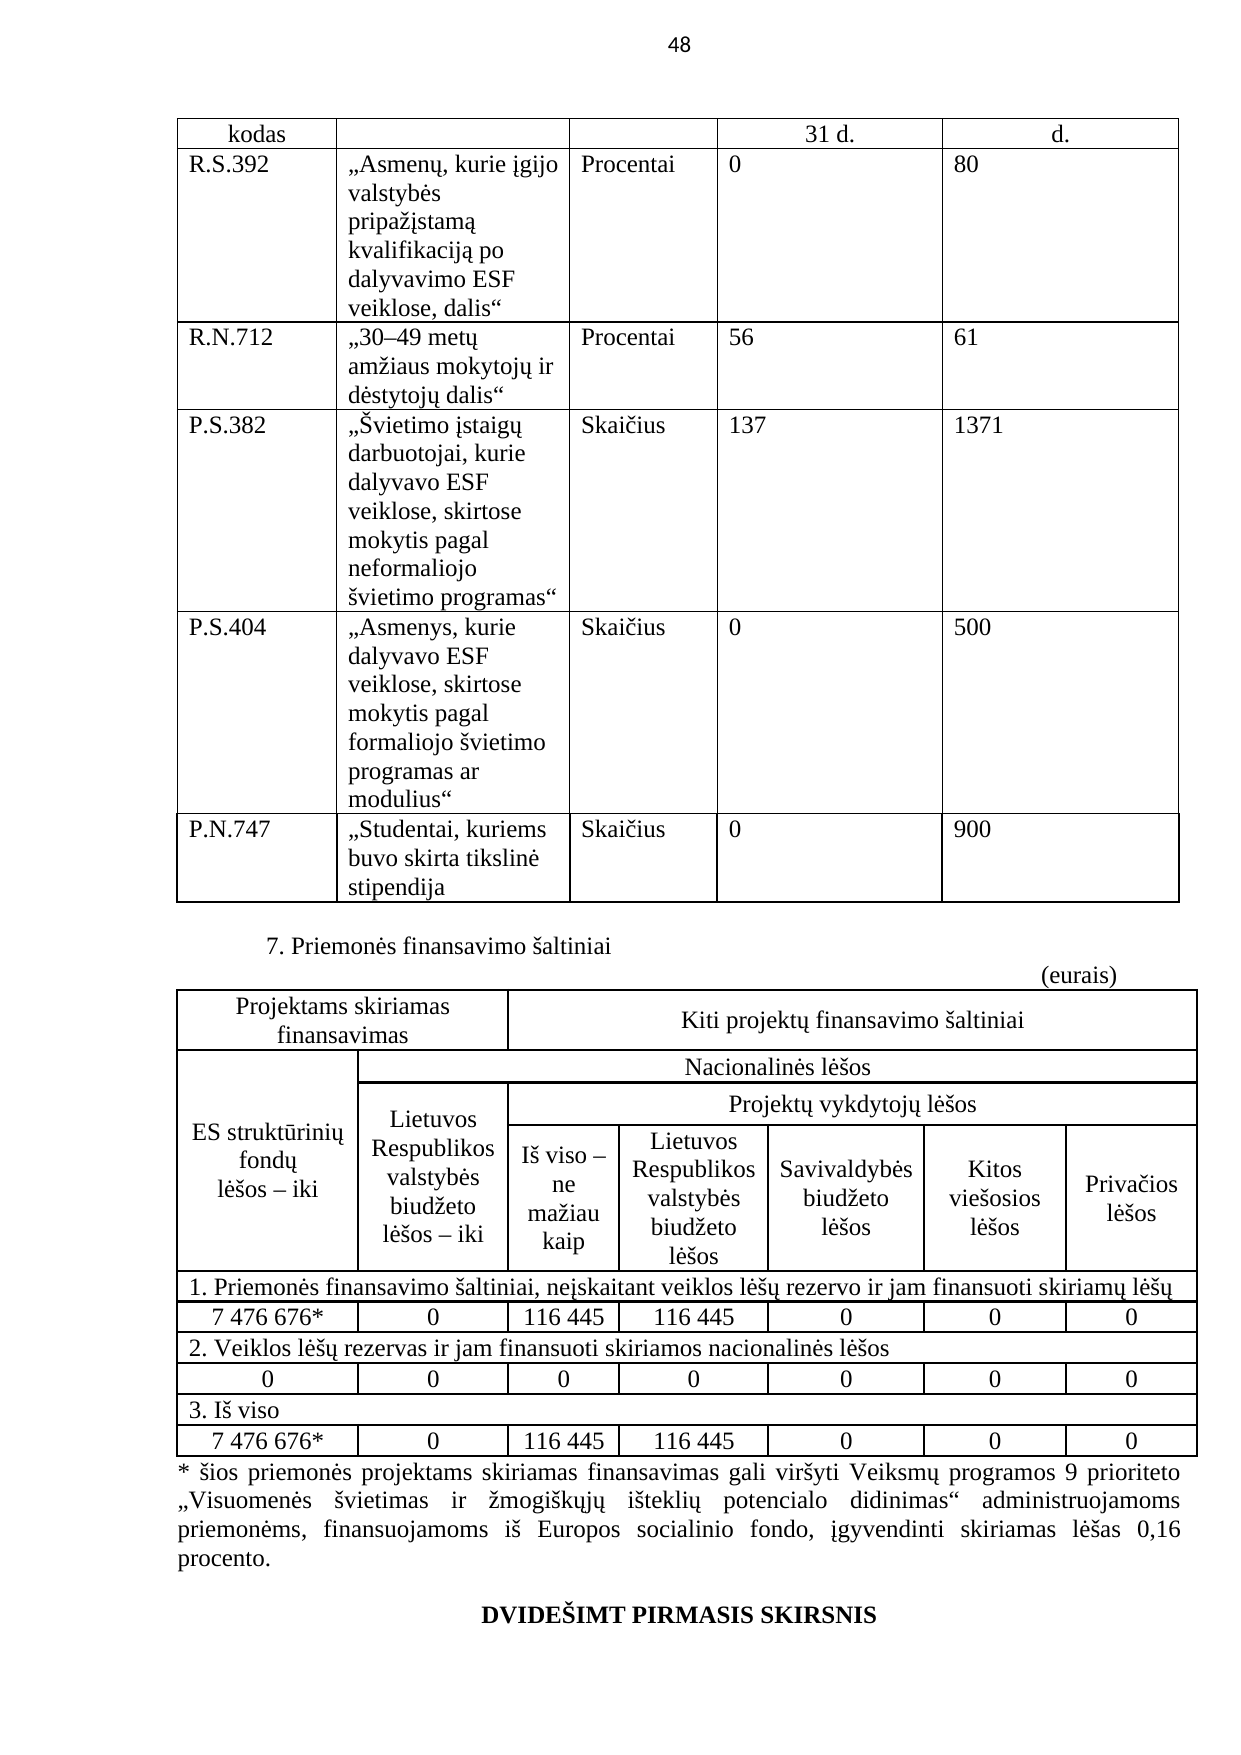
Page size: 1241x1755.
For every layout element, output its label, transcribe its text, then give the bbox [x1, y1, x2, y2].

table_cell 116 445 [620, 1426, 767, 1454]
table_cell 116 445 [509, 1426, 618, 1454]
table_cell Projektų vykdytojų lėšos [509, 1084, 1196, 1124]
table_cell Skaičius [570, 612, 717, 813]
table_cell Iš viso – ne mažiau kaip [509, 1126, 618, 1269]
table_cell Kitos viešosios lėšos [925, 1126, 1065, 1269]
table_cell 0 [925, 1364, 1065, 1393]
table_cell 2. Veiklos lėšų rezervas ir jam finansuoti skiriamos nacionalinės lėšos [178, 1333, 1196, 1362]
table_cell 80 [943, 149, 1178, 321]
table_cell P.S.404 [178, 612, 336, 813]
table_cell 7 476 676* [178, 1303, 357, 1331]
table_cell 0 [769, 1364, 923, 1393]
table_cell R.S.392 [178, 149, 336, 321]
table_cell 1371 [943, 410, 1178, 611]
table_cell 0 [718, 814, 941, 901]
table_cell „Asmenų, kurie įgijo valstybės pripažįstamą kvalifikaciją po dalyvavimo ESF veiklose, dalis“ [337, 149, 569, 321]
table_cell 116 445 [620, 1303, 767, 1331]
table_cell 116 445 [509, 1303, 618, 1331]
table_cell 56 [718, 323, 942, 409]
table_cell 0 [1067, 1303, 1196, 1331]
table_header kodas [178, 119, 336, 148]
table_cell Lietuvos Respublikos valstybės biudžeto lėšos [620, 1126, 767, 1269]
table_cell Skaičius [571, 814, 716, 901]
table_cell Privačios lėšos [1067, 1126, 1196, 1269]
table_cell Nacionalinės lėšos [359, 1051, 1196, 1081]
table_header [337, 119, 569, 148]
table_cell 0 [925, 1426, 1065, 1454]
table_cell 0 [359, 1364, 507, 1393]
table_header Kiti projektų finansavimo šaltiniai [509, 991, 1196, 1048]
table_cell „Studentai, kuriems buvo skirta tikslinė stipendija [338, 814, 569, 901]
table_cell 0 [769, 1426, 923, 1454]
table_cell ES struktūrinių fondų lėšos – iki [178, 1051, 357, 1269]
table_cell Procentai [570, 323, 717, 409]
text 7. Priemonės finansavimo šaltiniai [177, 931, 1181, 960]
table_cell P.N.747 [178, 814, 336, 901]
text (eurais) [957, 960, 1181, 989]
table_cell 1. Priemonės finansavimo šaltiniai, neįskaitant veiklos lėšų rezervo ir jam finansuoti skiriamų lėšų [178, 1272, 1196, 1300]
table_cell 61 [943, 323, 1178, 409]
table_cell 0 [509, 1364, 618, 1393]
table_header [570, 119, 717, 148]
table_cell 3. Iš viso [178, 1395, 1196, 1424]
table_cell 0 [359, 1303, 507, 1331]
table_cell „Asmenys, kurie dalyvavo ESF veiklose, skirtose mokytis pagal formaliojo švietimo programas ar modulius“ [337, 612, 569, 813]
table_cell „Švietimo įstaigų darbuotojai, kurie dalyvavo ESF veiklose, skirtose mokytis pagal neformaliojo švietimo programas“ [337, 410, 569, 611]
table_cell Savivaldybės biudžeto lėšos [769, 1126, 923, 1269]
table_cell 0 [1067, 1426, 1196, 1454]
table_cell Procentai [570, 149, 717, 321]
table_cell „30–49 metų amžiaus mokytojų ir dėstytojų dalis“ [337, 323, 569, 409]
table_cell 7 476 676* [178, 1426, 357, 1454]
table_cell 0 [620, 1364, 767, 1393]
text DVIDEŠIMT PIRMASIS SKIRSNIS [177, 1600, 1181, 1629]
table_cell 0 [718, 149, 942, 321]
table_header Projektams skiriamas finansavimas [178, 991, 507, 1048]
table_cell 0 [178, 1364, 357, 1393]
table_cell 500 [943, 612, 1178, 813]
text * šios priemonės projektams skiriamas finansavimas gali viršyti Veiksmų programos 9 prioriteto „Visuomenės švietimas ir žmogiškųjų išteklių potencialo didinimas“ administruojamoms priemonėms, finansuojamoms iš Europos socialinio fondo, įgyvendinti skiriamas lėšas 0,16 procento. [177, 1457, 1181, 1572]
table_header 31 d. [718, 119, 942, 148]
table_cell Skaičius [570, 410, 717, 611]
table_cell 0 [769, 1303, 923, 1331]
table_header d. [943, 119, 1178, 148]
table_cell 0 [1067, 1364, 1196, 1393]
table_cell R.N.712 [178, 323, 336, 409]
table_cell 0 [359, 1426, 507, 1454]
table_cell 137 [718, 410, 942, 611]
table_cell 900 [943, 814, 1178, 901]
table_cell 0 [718, 612, 942, 813]
table_cell Lietuvos Respublikos valstybės biudžeto lėšos – iki [359, 1084, 507, 1269]
table_cell 0 [925, 1303, 1065, 1331]
table_cell P.S.382 [178, 410, 336, 611]
